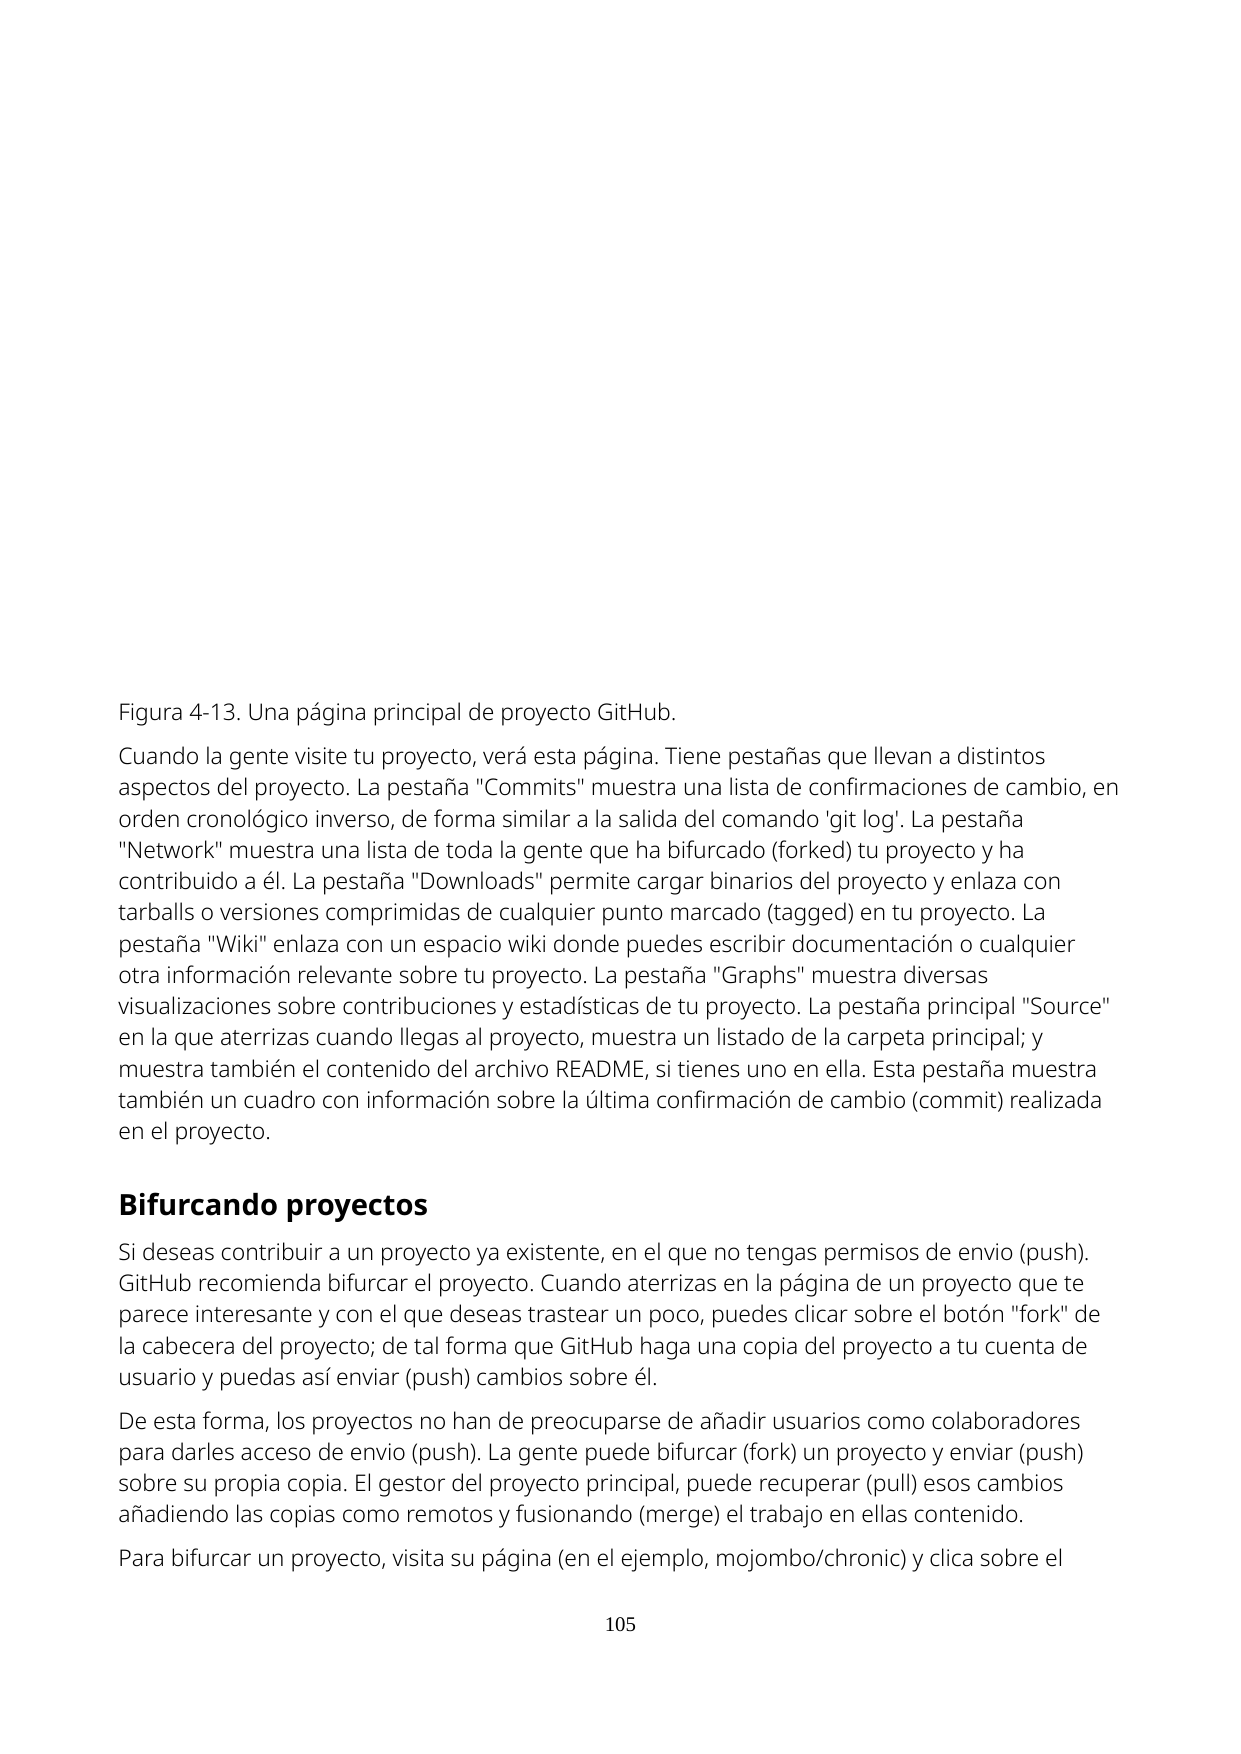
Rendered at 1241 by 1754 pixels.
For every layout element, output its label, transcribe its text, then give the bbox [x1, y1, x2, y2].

text Figura 4-13. Una página principal de proyecto GitHub. [118, 665, 1122, 727]
subtitle Bifurcando proyectos [118, 1184, 1122, 1223]
text Si deseas contribuir a un proyecto ya existente, en el que no tengas permisos de envio (push). GitHub recomienda bifurcar el proyecto. Cuando aterrizas en la página de un proyecto que te parece interesante y con el que deseas trastear un poco, puedes clicar sobre el botón "fork" de la cabecera del proyecto; de tal forma que GitHub haga una copia del proyecto a tu cuenta de usuario y puedas así enviar (push) cambios sobre él. [118, 1236, 1122, 1392]
text Cuando la gente visite tu proyecto, verá esta página. Tiene pestañas que llevan a distintos aspectos del proyecto. La pestaña "Commits" muestra una lista de confirmaciones de cambio, en orden cronológico inverso, de forma similar a la salida del comando 'git log'. La pestaña "Network" muestra una lista de toda la gente que ha bifurcado (forked) tu proyecto y ha contribuido a él. La pestaña "Downloads" permite cargar binarios del proyecto y enlaza con tarballs o versiones comprimidas de cualquier punto marcado (tagged) en tu proyecto. La pestaña "Wiki" enlaza con un espacio wiki donde puedes escribir documentación o cualquier otra información relevante sobre tu proyecto. La pestaña "Graphs" muestra diversas visualizaciones sobre contribuciones y estadísticas de tu proyecto. La pestaña principal "Source" en la que aterrizas cuando llegas al proyecto, muestra un listado de la carpeta principal; y muestra también el contenido del archivo README, si tienes uno en ella. Esta pestaña muestra también un cuadro con información sobre la última confirmación de cambio (commit) realizada en el proyecto. [118, 740, 1122, 1146]
text Para bifurcar un proyecto, visita su página (en el ejemplo, mojombo/chronic) y clica sobre el [118, 1542, 1122, 1573]
text De esta forma, los proyectos no han de preocuparse de añadir usuarios como colaboradores para darles acceso de envio (push). La gente puede bifurcar (fork) un proyecto y enviar (push) sobre su propia copia. El gestor del proyecto principal, puede recuperar (pull) esos cambios añadiendo las copias como remotos y fusionando (merge) el trabajo en ellas contenido. [118, 1405, 1122, 1530]
